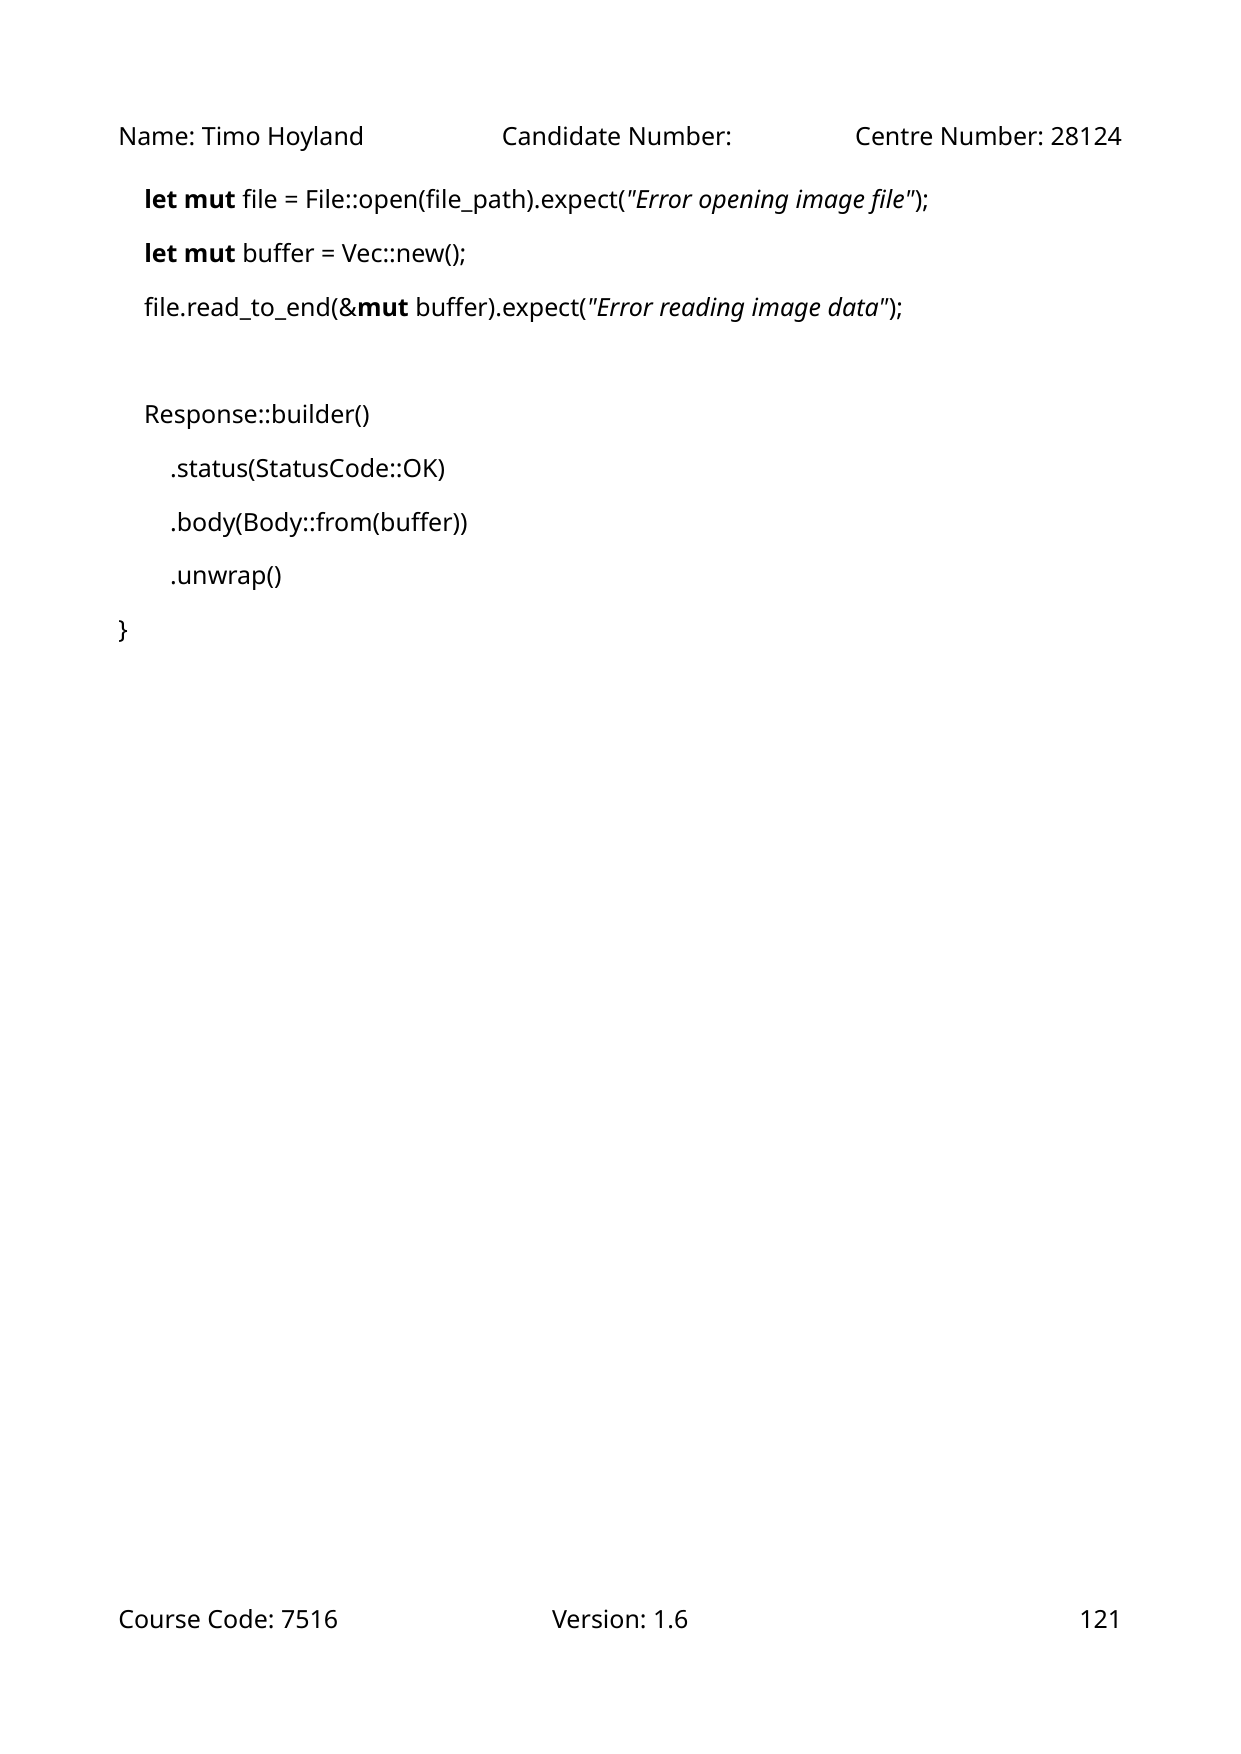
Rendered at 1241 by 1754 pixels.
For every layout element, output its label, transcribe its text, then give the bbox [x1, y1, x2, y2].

text .status(StatusCode::OK) [118, 450, 1122, 484]
text .unwrap() [118, 558, 1122, 592]
text .body(Body::from(buffer)) [118, 504, 1122, 538]
text } [118, 612, 1122, 646]
text Response::builder() [118, 397, 1122, 431]
text let mut buffer = Vec::new(); [118, 235, 1122, 269]
text let mut file = File::open(file_path).expect("Error opening image file"); [118, 182, 1122, 216]
text file.read_to_end(&mut buffer).expect("Error reading image data"); [118, 289, 1122, 323]
